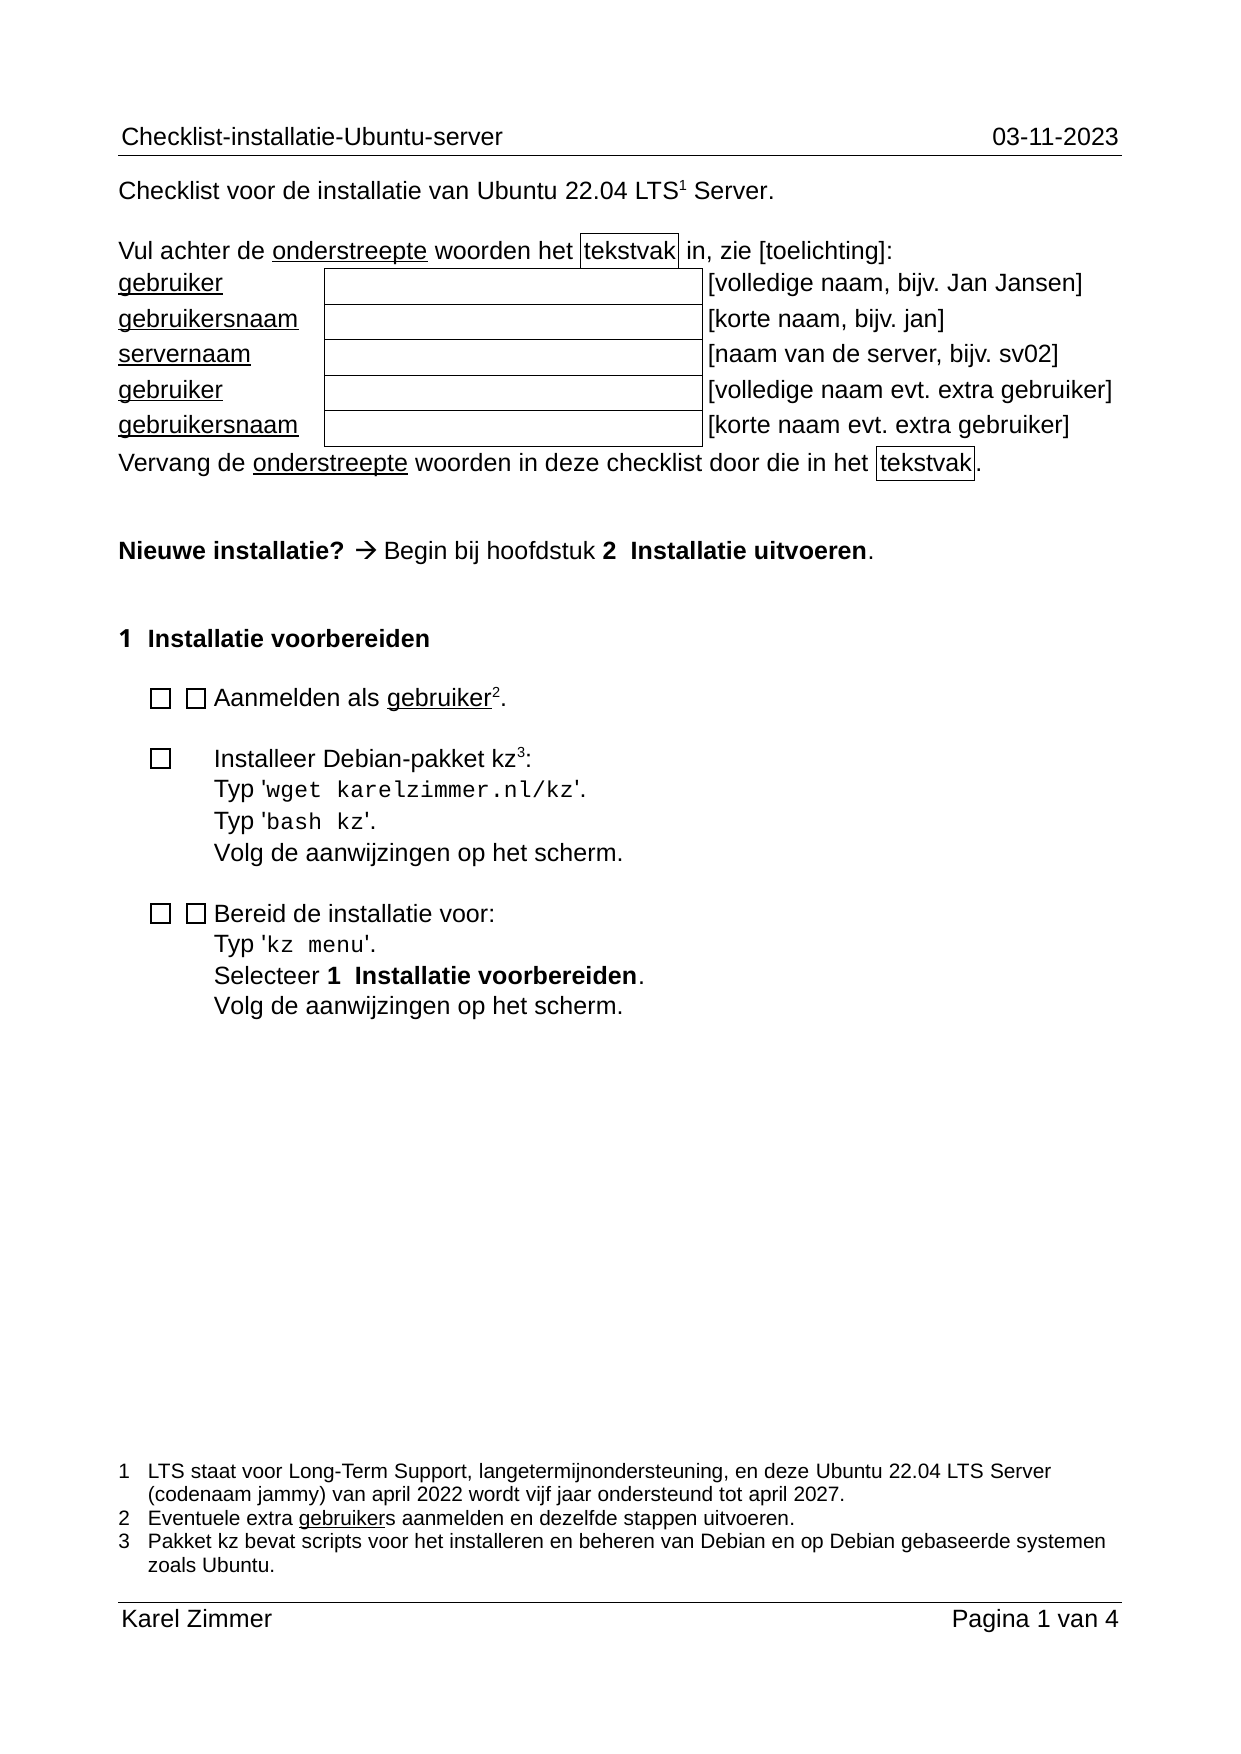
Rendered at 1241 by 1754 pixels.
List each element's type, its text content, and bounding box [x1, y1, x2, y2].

list Installatie voorbereiden [118, 621, 1122, 655]
text GEBRUIKER [118, 268, 324, 304]
text Nieuwe installatie?  Begin bij hoofdstuk 2 Installatie uitvoeren. [118, 537, 1122, 565]
table_cell Typ 'bash kz'. [213, 806, 1122, 838]
table_cell [118, 868, 142, 898]
table_header Aanmelden als gebruiker. [213, 683, 1122, 713]
table_cell [177, 774, 213, 806]
text Checklist voor de installatie van Ubuntu 22.04 LTS Server. [118, 177, 1122, 205]
table_cell [213, 713, 1122, 744]
table_cell Typ 'kz menu'. [213, 929, 1122, 961]
table_cell [177, 868, 213, 898]
table_cell [142, 838, 177, 868]
table_cell Volg de aanwijzingen op het scherm. [213, 991, 1122, 1021]
table_cell [118, 744, 142, 774]
table_header [142, 683, 177, 713]
table_cell [213, 868, 1122, 898]
text [korte naam, bijv. jan] [703, 304, 1122, 339]
text in, zie [toelichting]: [679, 233, 1122, 268]
text GEBRUIKERSNaaM [118, 410, 324, 446]
table_cell [142, 806, 177, 838]
table_cell Volg de aanwijzingen op het scherm. [213, 838, 1122, 868]
text servernaam [118, 339, 324, 375]
table_cell [142, 713, 177, 744]
text [naam van de server, bijv. sv02] [703, 339, 1122, 375]
text [volledige naam, bijv. Jan Jansen] [703, 268, 1122, 304]
table_cell [177, 713, 213, 744]
table_cell [118, 806, 142, 838]
text GEBRUIKER [118, 375, 324, 410]
table_cell [177, 744, 213, 774]
table_cell [177, 898, 213, 929]
table_cell [118, 713, 142, 744]
table_cell [118, 961, 142, 991]
text LTS staat voor Long-Term Support, langetermijnondersteuning, en deze Ubuntu 22.04 LTS Server (codenaam jammy) van april 2022 wordt vijf jaar ondersteund tot april 2027. [118, 1459, 1122, 1506]
text [volledige naam evt. extra gebruiker] [703, 375, 1122, 410]
table_cell [177, 838, 213, 868]
table_cell [177, 929, 213, 961]
table_header [118, 683, 142, 713]
table_cell [118, 838, 142, 868]
table_cell [142, 929, 177, 961]
table_cell [177, 991, 213, 1021]
table_cell [118, 774, 142, 806]
table_cell [118, 898, 142, 929]
text gebruikersnaam [118, 304, 324, 339]
text Vul achter de ONDERSTREEPTE woorden het [118, 233, 580, 268]
table_cell Bereid de installatie voor: [213, 898, 1122, 929]
table_cell [177, 961, 213, 991]
table_cell [142, 991, 177, 1021]
table_cell [142, 868, 177, 898]
text [korte naam evt. extra gebruiker] [703, 410, 1122, 446]
table_cell [142, 774, 177, 806]
table_cell [118, 991, 142, 1021]
table_cell Selecteer 1 Installatie voorbereiden. [213, 961, 1122, 991]
table_cell [142, 898, 177, 929]
table_cell Installeer Debian-pakket kz: [213, 744, 1122, 774]
table_cell Typ 'wget karelzimmer.nl/kz'. [213, 774, 1122, 806]
table_cell [118, 929, 142, 961]
table_header [177, 683, 213, 713]
text . [975, 446, 1122, 481]
text tekstvak [877, 447, 974, 480]
text Vervang de ONDERSTREEPTE woorden in deze checklist door die in het [118, 446, 876, 481]
table_cell [142, 961, 177, 991]
text tekstvak [581, 234, 678, 268]
table_cell [142, 744, 177, 774]
table_cell [177, 806, 213, 838]
